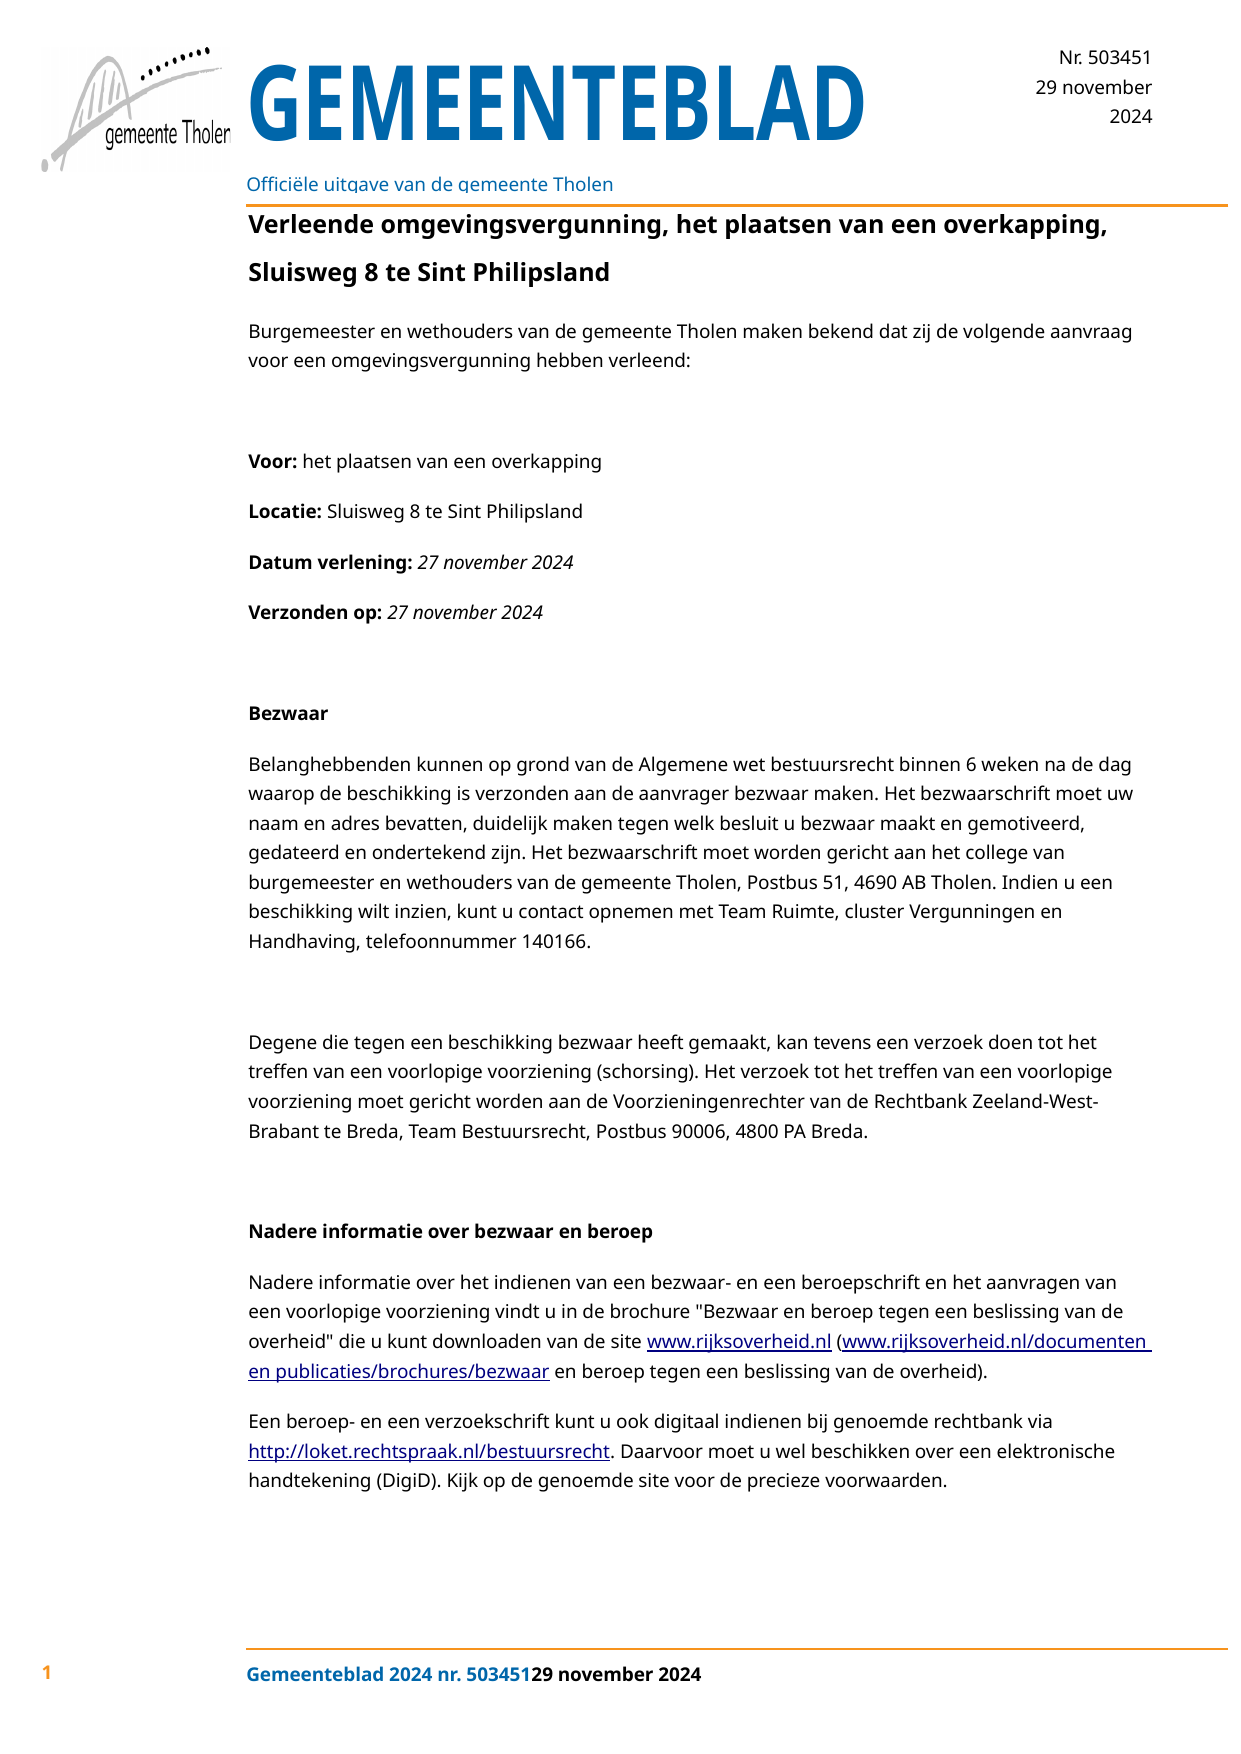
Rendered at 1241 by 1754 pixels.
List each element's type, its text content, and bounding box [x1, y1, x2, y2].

text Voor: het plaatsen van een overkapping [248, 448, 1152, 474]
text Burgemeester en wethouders van de gemeente Tholen maken bekend dat zij de volgende aanvraag voor een omgevingsvergunning hebben verleend: [248, 318, 1152, 373]
text Nadere informatie over het indienen van een bezwaar- en een beroepschrift en het aanvragen van een voorlopige voorziening vindt u in de brochure "Bezwaar en beroep tegen een beslissing van de overheid" die u kunt downloaden van de site www.rijksoverheid.nl (www.rijksoverheid.nl/documenten en publicaties/brochures/bezwaar en beroep tegen een beslissing van de overheid). [248, 1269, 1152, 1384]
text Belanghebbenden kunnen op grond van de Algemene wet bestuursrecht binnen 6 weken na de dag waarop de beschikking is verzonden aan de aanvrager bezwaar maken. Het bezwaarschrift moet uw naam en adres bevatten, duidelijk maken tegen welk besluit u bezwaar maakt en gemotiveerd, gedateerd en ondertekend zijn. Het bezwaarschrift moet worden gericht aan het college van burgemeester en wethouders van de gemeente Tholen, Postbus 51, 4690 AB Tholen. Indien u een beschikking wilt inzien, kunt u contact opnemen met Team Ruimte, cluster Vergunningen en Handhaving, telefoonnummer 140166. [248, 751, 1152, 954]
text Datum verlening: 27 november 2024 [248, 549, 1152, 575]
text Verzonden op: 27 november 2024 [248, 599, 1152, 625]
text Degene die tegen een beschikking bezwaar heeft gemaakt, kan tevens een verzoek doen tot het treffen van een voorlopige voorziening (schorsing). Het verzoek tot het treffen van een voorlopige voorziening moet gericht worden aan de Voorzieningenrechter van de Rechtbank Zeeland-West-Brabant te Breda, Team Bestuursrecht, Postbus 90006, 4800 PA Breda. [248, 1029, 1152, 1144]
picture [41, 47, 231, 172]
text Bezwaar [248, 700, 1152, 726]
text Locatie: Sluisweg 8 te Sint Philipsland [248, 499, 1152, 524]
text Nadere informatie over bezwaar en beroep [248, 1219, 1152, 1244]
text Een beroep- en een verzoekschrift kunt u ook digitaal indienen bij genoemde rechtbank via http://loket.rechtspraak.nl/bestuursrecht. Daarvoor moet u wel beschikken over een elektronische handtekening (DigiD). Kijk op de genoemde site voor de precieze voorwaarden. [248, 1408, 1152, 1493]
text Verleende omgevingsvergunning, het plaatsen van een overkapping, Sluisweg 8 te Sint Philipsland [248, 207, 1152, 288]
